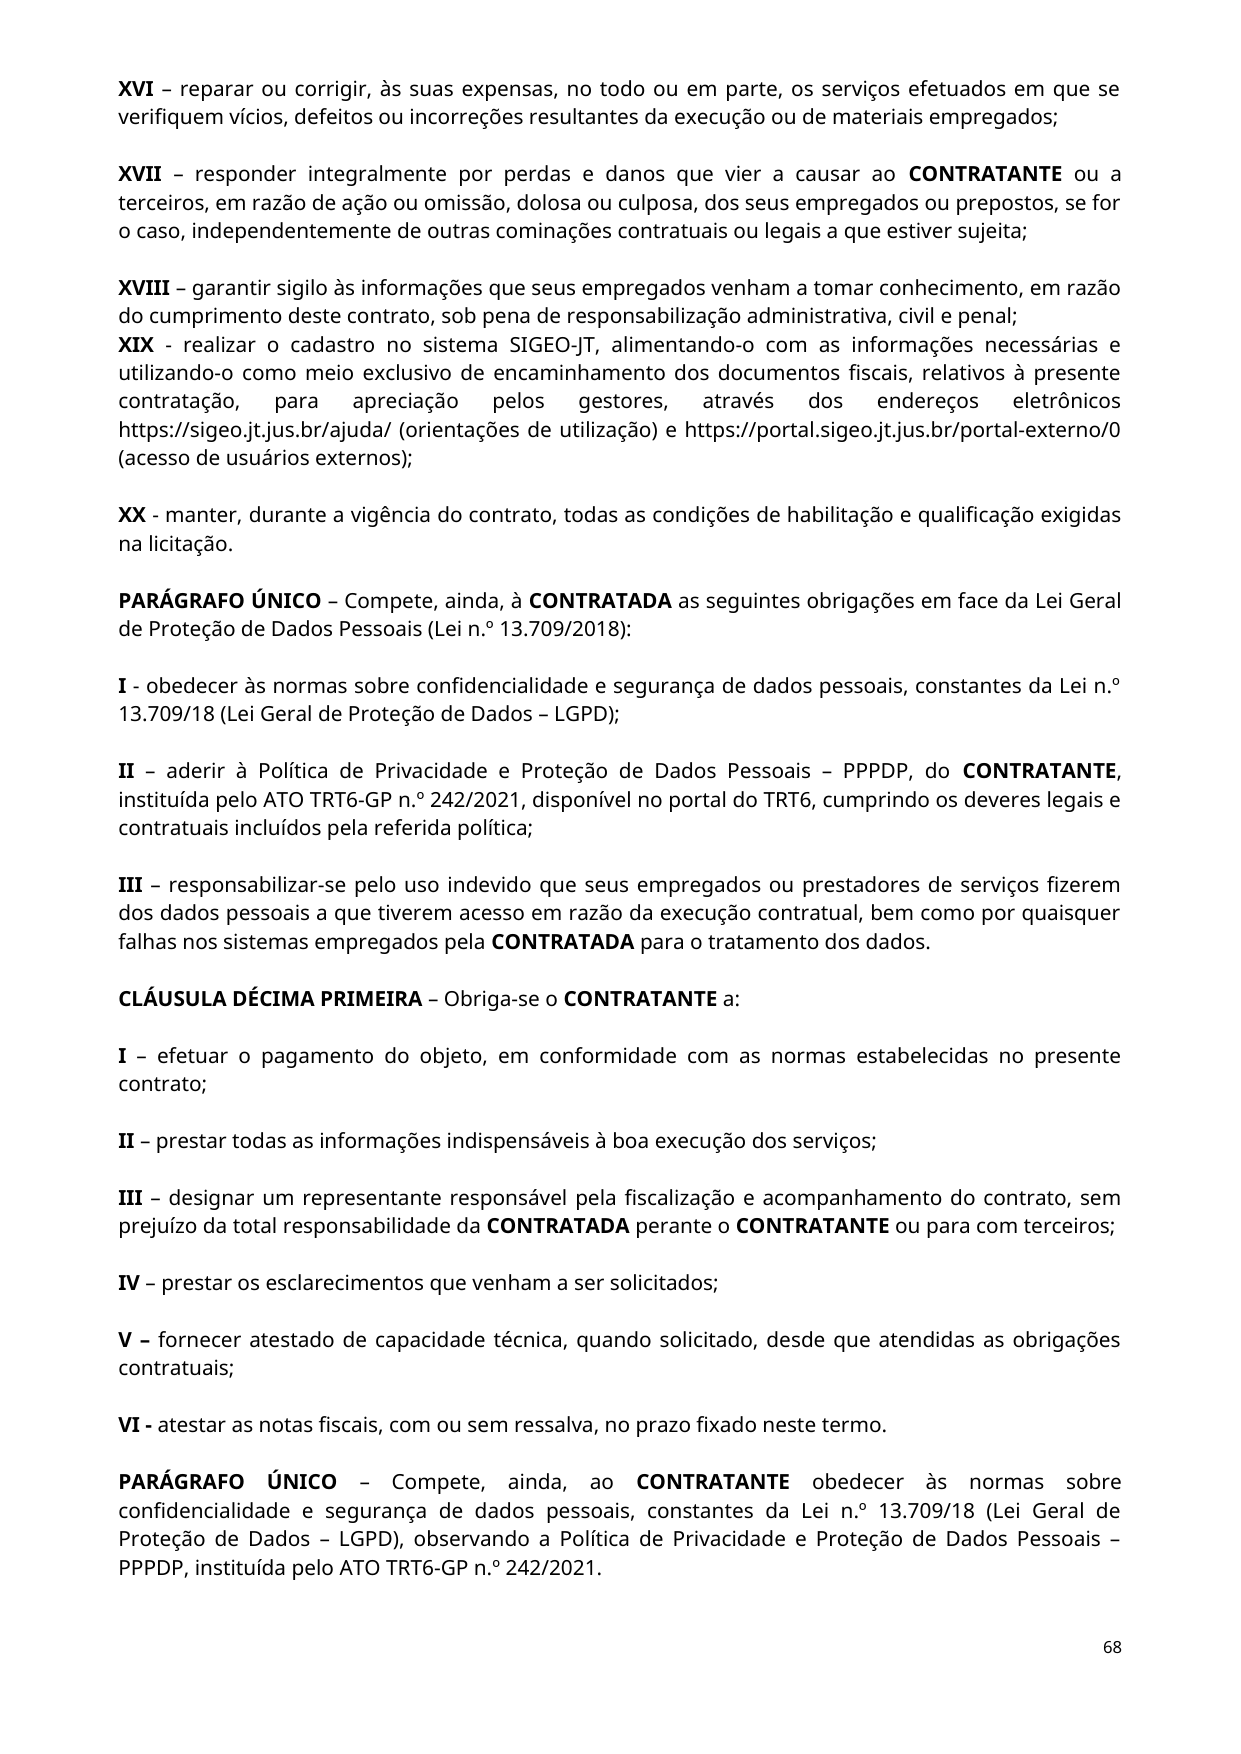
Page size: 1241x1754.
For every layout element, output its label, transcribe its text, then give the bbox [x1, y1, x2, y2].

text I - obedecer às normas sobre confidencialidade e segurança de dados pessoais, constantes da Lei n.º 13.709/18 (Lei Geral de Proteção de Dados – LGPD); [118, 671, 1122, 728]
text XVII – responder integralmente por perdas e danos que vier a causar ao CONTRATANTE ou a terceiros, em razão de ação ou omissão, dolosa ou culposa, dos seus empregados ou prepostos, se for o caso, independentemente de outras cominações contratuais ou legais a que estiver sujeita; [118, 159, 1122, 244]
text II – prestar todas as informações indispensáveis à boa execução dos serviços; [118, 1126, 1122, 1154]
text I – efetuar o pagamento do objeto, em conformidade com as normas estabelecidas no presente contrato; [118, 1041, 1122, 1098]
text VI - atestar as notas fiscais, com ou sem ressalva, no prazo fixado neste termo. [118, 1410, 1122, 1439]
text PARÁGRAFO ÚNICO – Compete, ainda, ao CONTRATANTE obedecer às normas sobre confidencialidade e segurança de dados pessoais, constantes da Lei n.º 13.709/18 (Lei Geral de Proteção de Dados – LGPD), observando a Política de Privacidade e Proteção de Dados Pessoais – PPPDP, instituída pelo ATO TRT6-GP n.º 242/2021. [118, 1467, 1122, 1581]
text II – aderir à Política de Privacidade e Proteção de Dados Pessoais – PPPDP, do CONTRATANTE, instituída pelo ATO TRT6-GP n.º 242/2021, disponível no portal do TRT6, cumprindo os deveres legais e contratuais incluídos pela referida política; [118, 756, 1122, 842]
text CLÁUSULA DÉCIMA PRIMEIRA – Obriga-se o CONTRATANTE a: [118, 984, 1122, 1012]
text PARÁGRAFO ÚNICO – Compete, ainda, à CONTRATADA as seguintes obrigações em face da Lei Geral de Proteção de Dados Pessoais (Lei n.º 13.709/2018): [118, 586, 1122, 643]
text V – fornecer atestado de capacidade técnica, quando solicitado, desde que atendidas as obrigações contratuais; [118, 1325, 1122, 1382]
text XVIII – garantir sigilo às informações que seus empregados venham a tomar conhecimento, em razão do cumprimento deste contrato, sob pena de responsabilização administrativa, civil e penal; [118, 273, 1122, 330]
text XIX - realizar o cadastro no sistema SIGEO-JT, alimentando-o com as informações necessárias e utilizando-o como meio exclusivo de encaminhamento dos documentos fiscais, relativos à presente contratação, para apreciação pelos gestores, através dos endereços eletrônicos https://sigeo.jt.jus.br/ajuda/ (orientações de utilização) e https://portal.sigeo.jt.jus.br/portal-externo/0 (acesso de usuários externos); [118, 330, 1122, 472]
text XVI – reparar ou corrigir, às suas expensas, no todo ou em parte, os serviços efetuados em que se verifiquem vícios, defeitos ou incorreções resultantes da execução ou de materiais empregados; [118, 74, 1122, 131]
text IV – prestar os esclarecimentos que venham a ser solicitados; [118, 1268, 1122, 1297]
text III – responsabilizar-se pelo uso indevido que seus empregados ou prestadores de serviços fizerem dos dados pessoais a que tiverem acesso em razão da execução contratual, bem como por quaisquer falhas nos sistemas empregados pela CONTRATADA para o tratamento dos dados. [118, 870, 1122, 955]
text III – designar um representante responsável pela fiscalização e acompanhamento do contrato, sem prejuízo da total responsabilidade da CONTRATADA perante o CONTRATANTE ou para com terceiros; [118, 1183, 1122, 1240]
text XX - manter, durante a vigência do contrato, todas as condições de habilitação e qualificação exigidas na licitação. [118, 500, 1122, 557]
